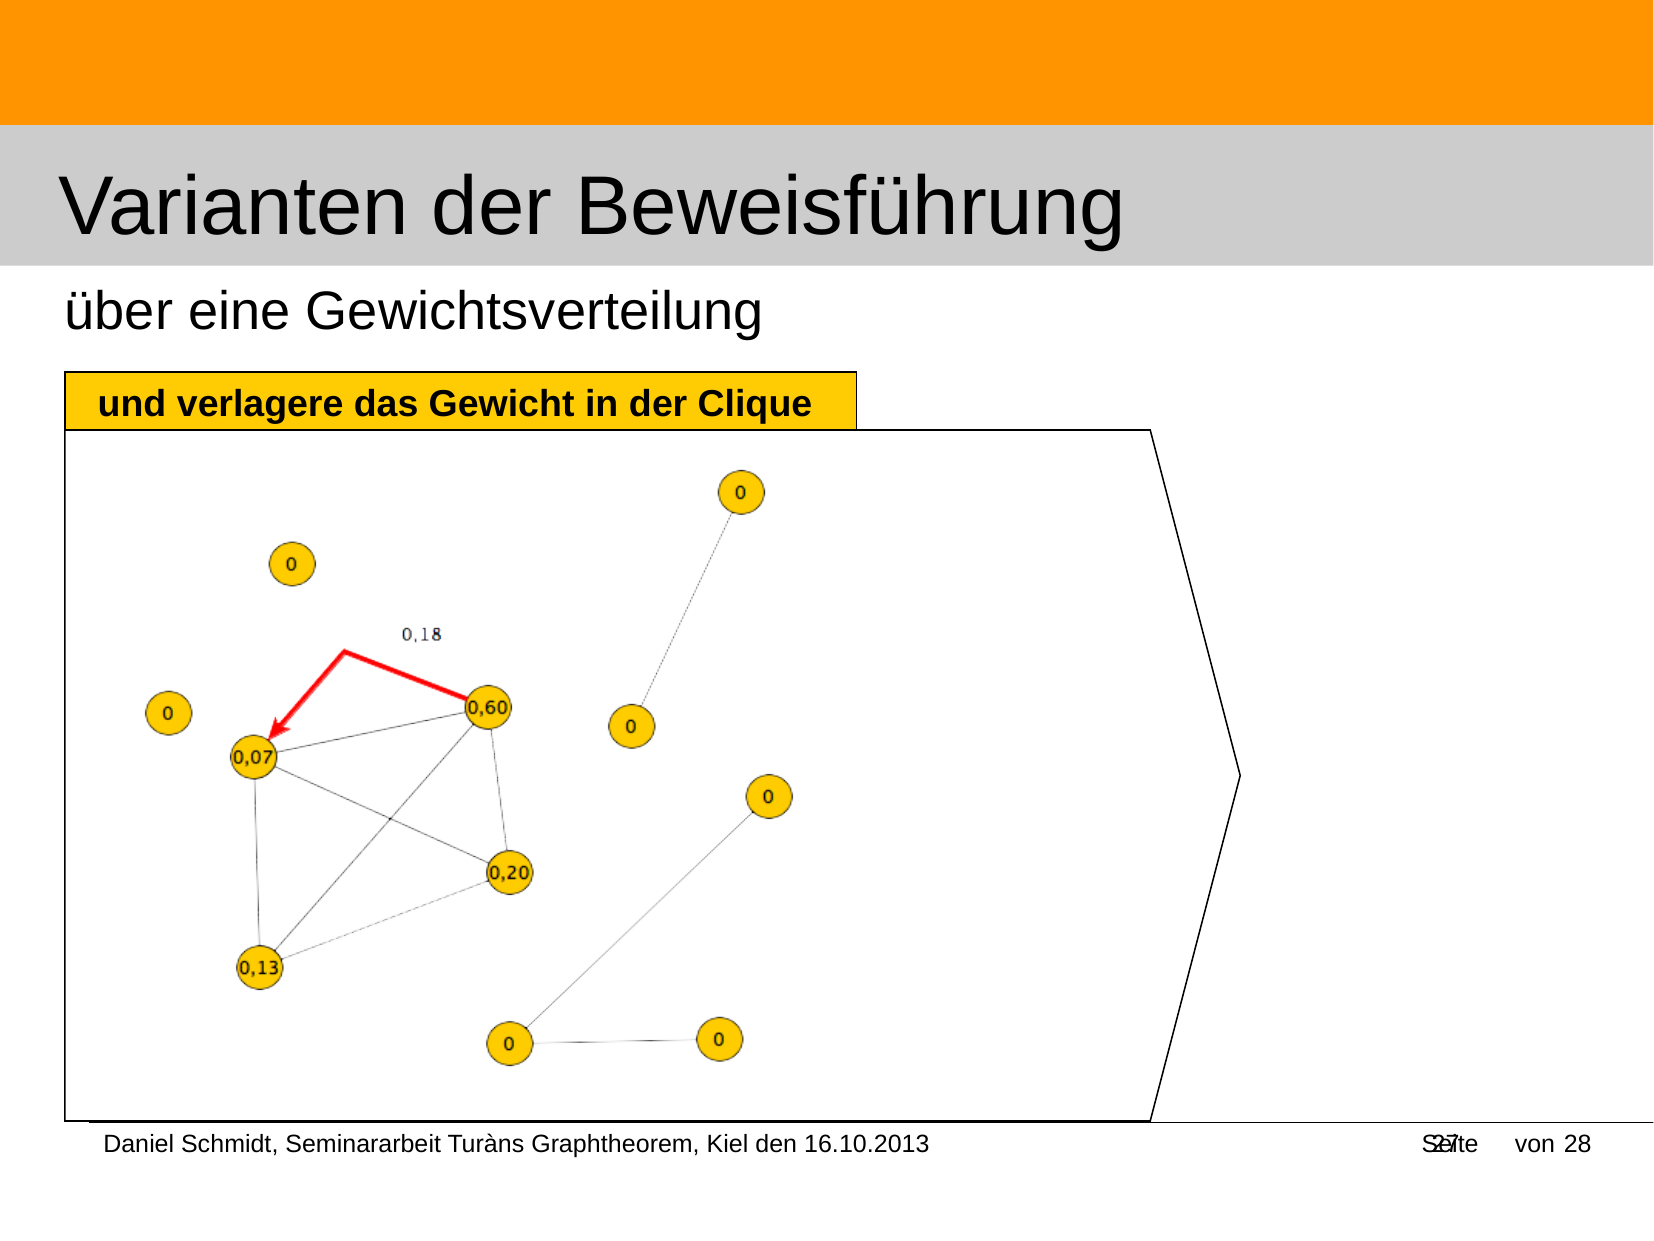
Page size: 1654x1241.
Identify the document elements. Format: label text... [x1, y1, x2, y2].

text_box und verlagere das Gewicht in der Clique [64, 372, 857, 430]
text_box [64, 429, 1241, 1121]
title Varianten der Beweisführung [50, 143, 1359, 260]
text_box Seite [1406, 1122, 1416, 1165]
text_box Daniel Schmidt, Seminararbeit Turàns Graphtheorem, Kiel den 16.10.2013 [88, 1122, 975, 1165]
picture [122, 448, 815, 1087]
text_box 28 [1549, 1121, 1654, 1193]
text_box [1416, 1122, 1549, 1165]
title über eine Gewichtsverteilung [56, 238, 1365, 349]
